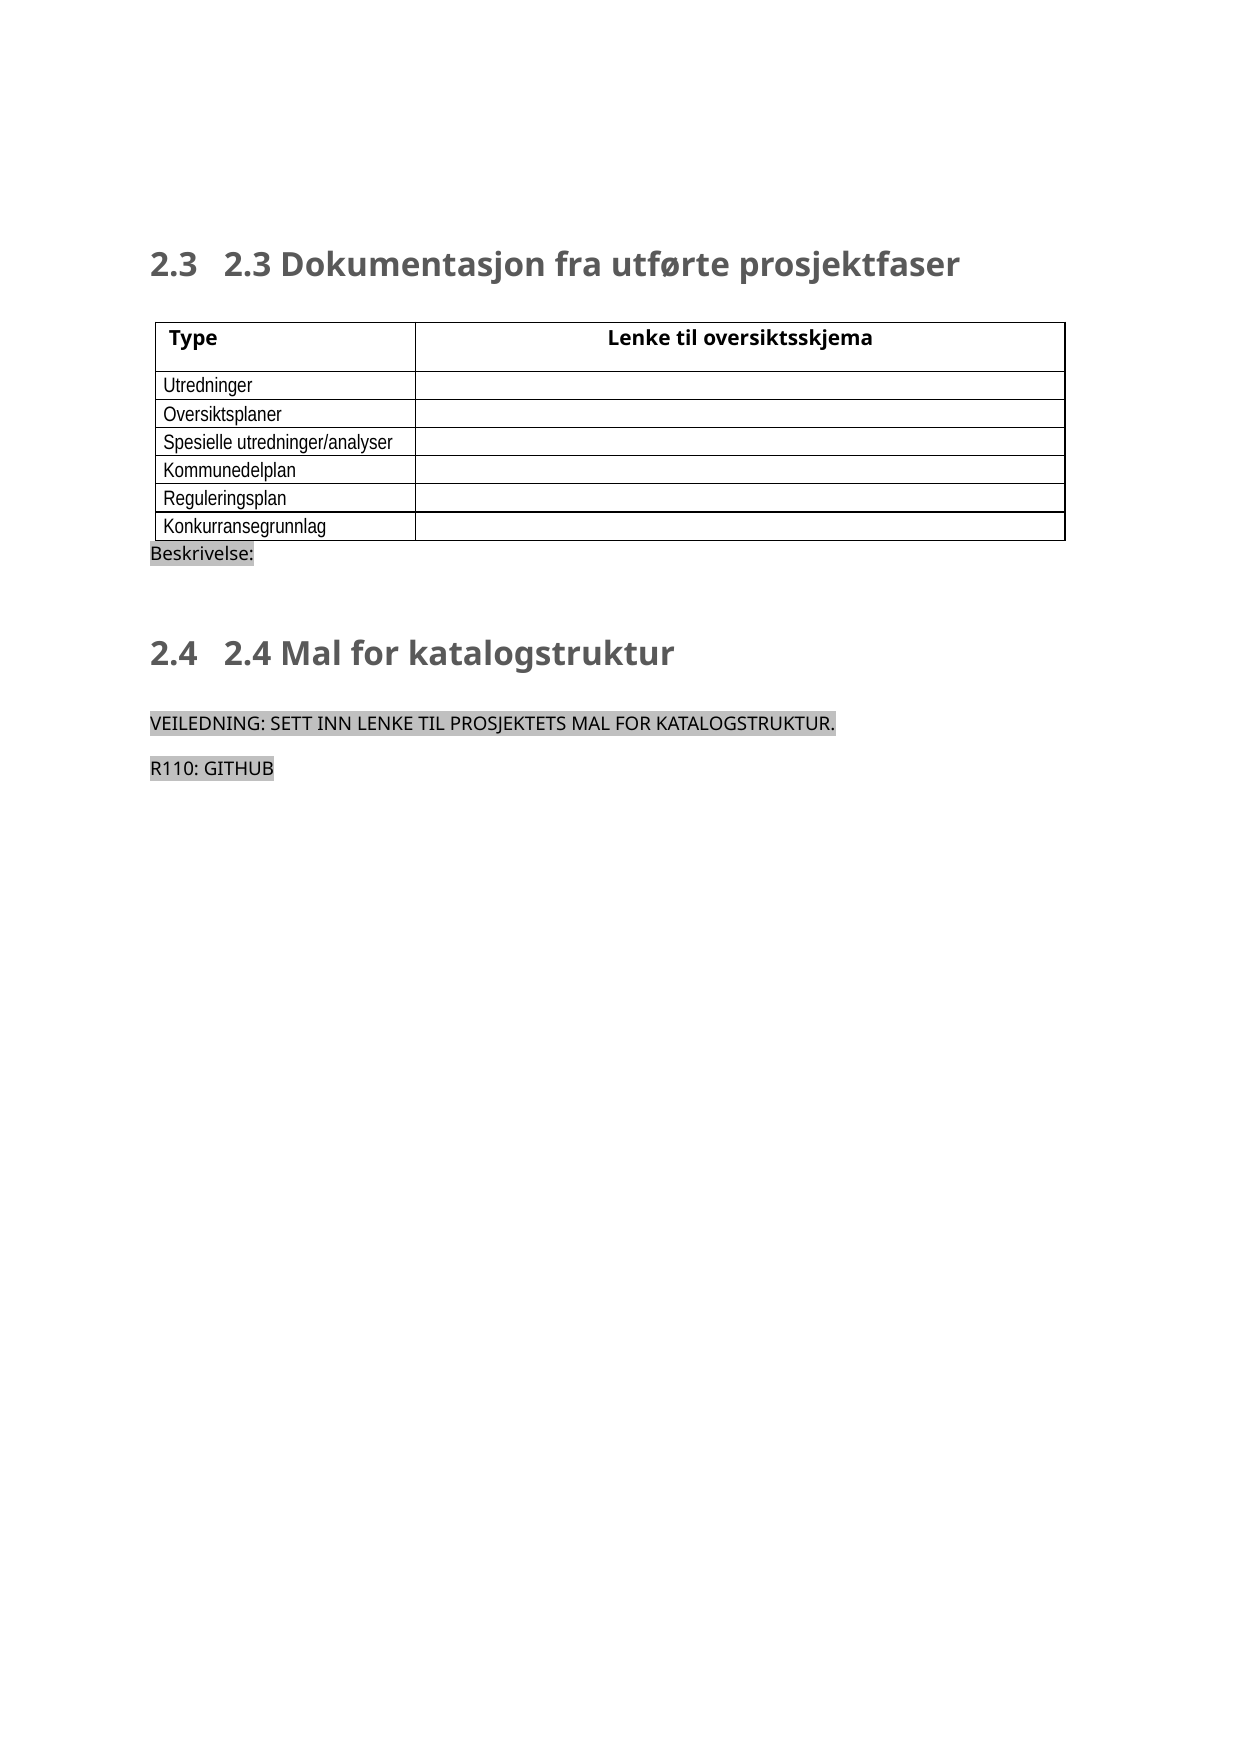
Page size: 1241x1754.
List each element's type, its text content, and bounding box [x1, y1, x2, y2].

text R110: GITHUB [150, 756, 1090, 781]
text Beskrivelse: [150, 541, 1090, 566]
table_header Type [156, 323, 415, 371]
table_cell Spesielle utredninger/analyser [156, 428, 415, 455]
table_cell [416, 456, 1064, 483]
table_cell Konkurransegrunnlag [156, 513, 415, 539]
table_cell [416, 372, 1064, 399]
subtitle 2.4 Mal for katalogstruktur [150, 629, 1090, 675]
table_header Lenke til oversiktsskjema [416, 323, 1064, 371]
table_cell [416, 400, 1064, 427]
subtitle 2.3 Dokumentasjon fra utførte prosjektfaser [150, 240, 1090, 286]
table_cell Utredninger [156, 372, 415, 399]
table_cell Kommunedelplan [156, 456, 415, 483]
table_cell Oversiktsplaner [156, 400, 415, 427]
text VEILEDNING: SETT INN LENKE TIL PROSJEKTETS MAL FOR KATALOGSTRUKTUR. [150, 711, 1090, 736]
table_cell [416, 428, 1064, 455]
table_cell [416, 513, 1064, 539]
table_cell Reguleringsplan [156, 484, 415, 511]
table_cell [416, 484, 1064, 511]
